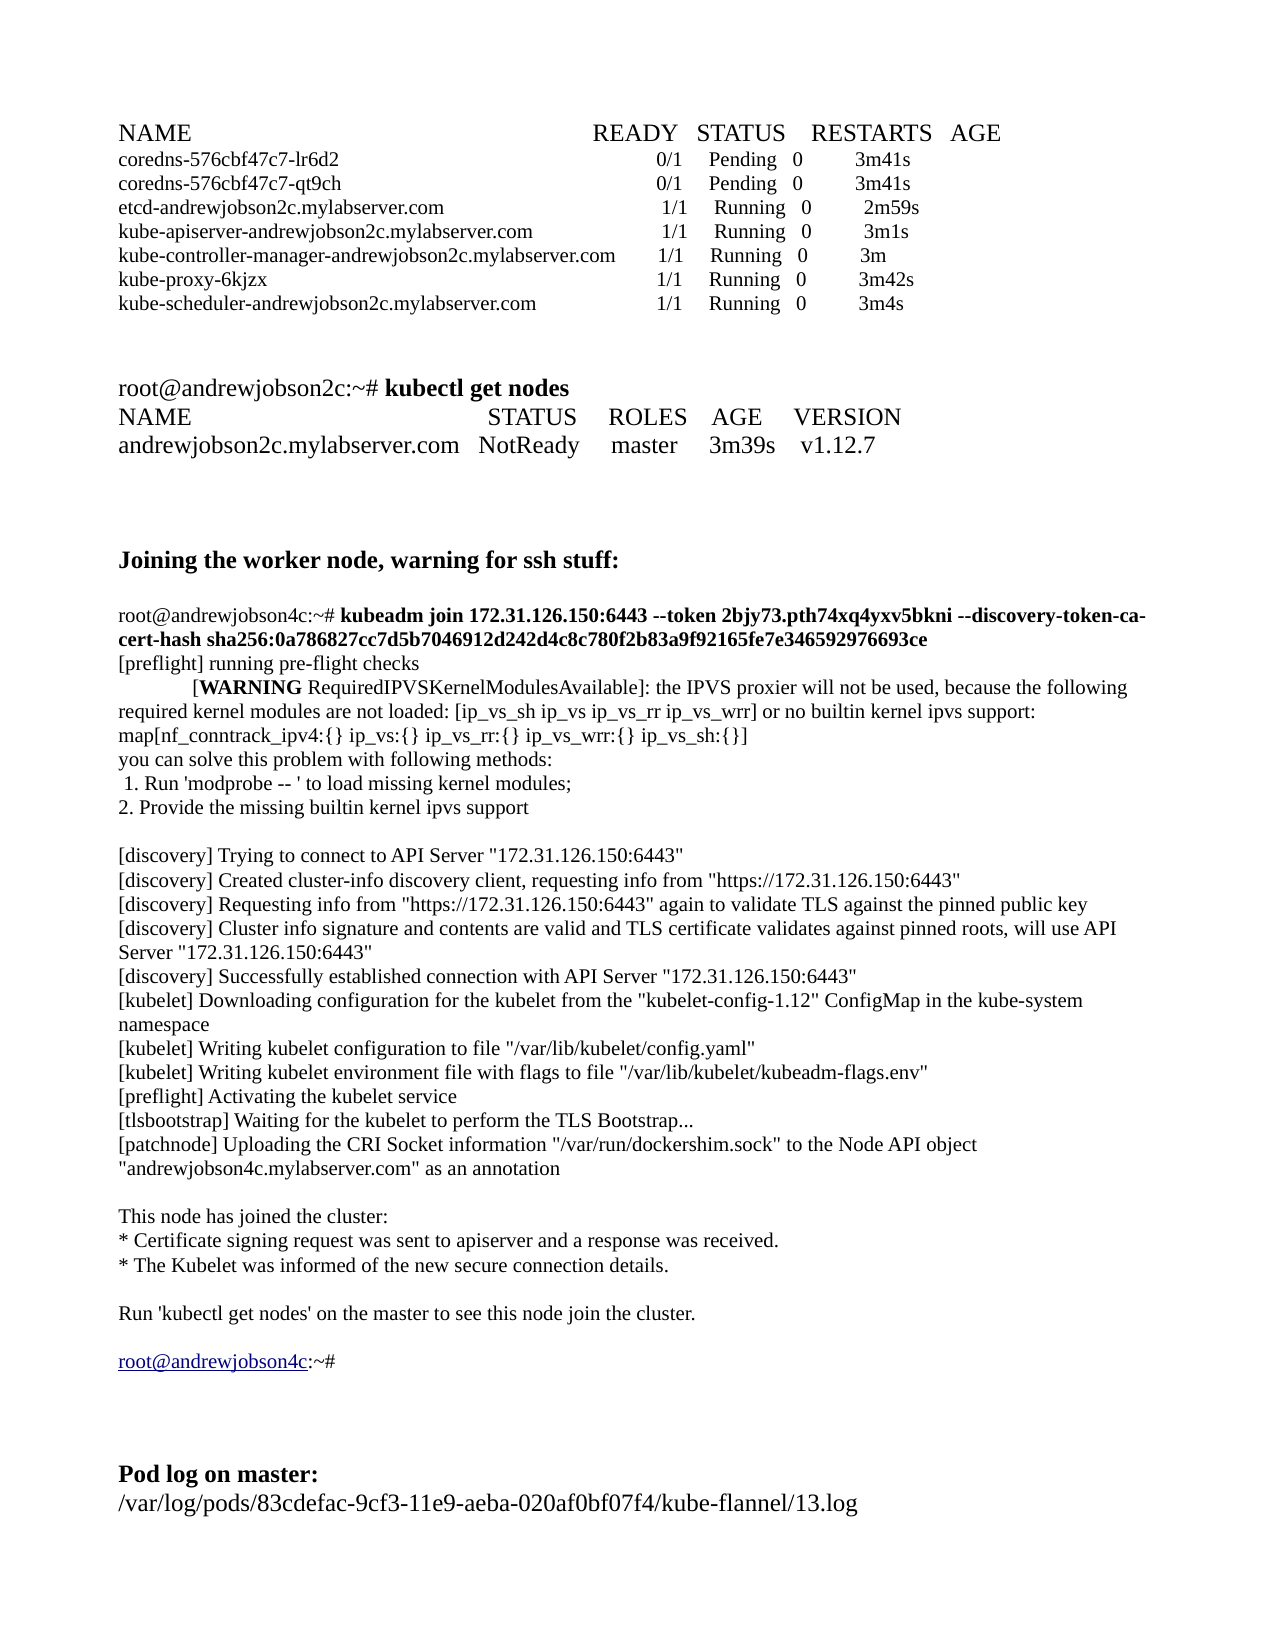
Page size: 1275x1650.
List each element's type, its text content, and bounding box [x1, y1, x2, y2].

text kube-controller-manager-andrewjobson2c.mylabserver.com 1/1 Running 0 3m [118, 243, 1157, 267]
text [discovery] Created cluster-info discovery client, requesting info from "https://172.31.126.150:6443" [118, 867, 1157, 892]
text 1. Run 'modprobe -- ' to load missing kernel modules; [118, 771, 1157, 795]
text [kubelet] Writing kubelet configuration to file "/var/lib/kubelet/config.yaml" [118, 1036, 1157, 1060]
text [tlsbootstrap] Waiting for the kubelet to perform the TLS Bootstrap... [118, 1108, 1157, 1132]
text [patchnode] Uploading the CRI Socket information "/var/run/dockershim.sock" to the Node API object "andrewjobson4c.mylabserver.com" as an annotation [118, 1132, 1157, 1180]
text [kubelet] Writing kubelet environment file with flags to file "/var/lib/kubelet/kubeadm-flags.env" [118, 1060, 1157, 1084]
text Pod log on master: [118, 1459, 1157, 1488]
text 2. Provide the missing builtin kernel ipvs support [118, 795, 1157, 819]
text [discovery] Requesting info from "https://172.31.126.150:6443" again to validate TLS against the pinned public key [118, 892, 1157, 916]
text kube-proxy-6kjzx 1/1 Running 0 3m42s [118, 267, 1157, 291]
text coredns-576cbf47c7-qt9ch 0/1 Pending 0 3m41s [118, 171, 1157, 195]
text [discovery] Successfully established connection with API Server "172.31.126.150:6443" [118, 964, 1157, 988]
text NAME READY STATUS RESTARTS AGE [118, 118, 1157, 147]
text [WARNING RequiredIPVSKernelModulesAvailable]: the IPVS proxier will not be used, because the following required kernel modules are not loaded: [ip_vs_sh ip_vs ip_vs_rr ip_vs_wrr] or no builtin kernel ipvs support: map[nf_conntrack_ipv4:{} ip_vs:{} ip_vs_rr:{} ip_vs_wrr:{} ip_vs_sh:{}] [118, 675, 1157, 747]
text root@andrewjobson4c:~# [118, 1349, 1157, 1373]
text This node has joined the cluster: [118, 1204, 1157, 1228]
text * The Kubelet was informed of the new secure connection details. [118, 1252, 1157, 1277]
text root@andrewjobson4c:~# kubeadm join 172.31.126.150:6443 --token 2bjy73.pth74xq4yxv5bkni --discovery-token-ca-cert-hash sha256:0a786827cc7d5b7046912d242d4c8c780f2b83a9f92165fe7e346592976693ce [118, 603, 1157, 651]
text you can solve this problem with following methods: [118, 747, 1157, 771]
text Run 'kubectl get nodes' on the master to see this node join the cluster. [118, 1301, 1157, 1325]
text [discovery] Trying to connect to API Server "172.31.126.150:6443" [118, 843, 1157, 867]
text root@andrewjobson2c:~# kubectl get nodes [118, 373, 1157, 402]
text kube-scheduler-andrewjobson2c.mylabserver.com 1/1 Running 0 3m4s [118, 291, 1157, 315]
text coredns-576cbf47c7-lr6d2 0/1 Pending 0 3m41s [118, 147, 1157, 171]
text [discovery] Cluster info signature and contents are valid and TLS certificate validates against pinned roots, will use API Server "172.31.126.150:6443" [118, 916, 1157, 964]
text /var/log/pods/83cdefac-9cf3-11e9-aeba-020af0bf07f4/kube-flannel/13.log [118, 1488, 1157, 1517]
text Joining the worker node, warning for ssh stuff: [118, 545, 1157, 574]
text kube-apiserver-andrewjobson2c.mylabserver.com 1/1 Running 0 3m1s [118, 219, 1157, 243]
text NAME STATUS ROLES AGE VERSION [118, 402, 1157, 430]
text andrewjobson2c.mylabserver.com NotReady master 3m39s v1.12.7 [118, 430, 1157, 459]
text [kubelet] Downloading configuration for the kubelet from the "kubelet-config-1.12" ConfigMap in the kube-system namespace [118, 988, 1157, 1036]
text [preflight] Activating the kubelet service [118, 1084, 1157, 1108]
text * Certificate signing request was sent to apiserver and a response was received. [118, 1228, 1157, 1252]
text [preflight] running pre-flight checks [118, 651, 1157, 675]
text etcd-andrewjobson2c.mylabserver.com 1/1 Running 0 2m59s [118, 195, 1157, 219]
